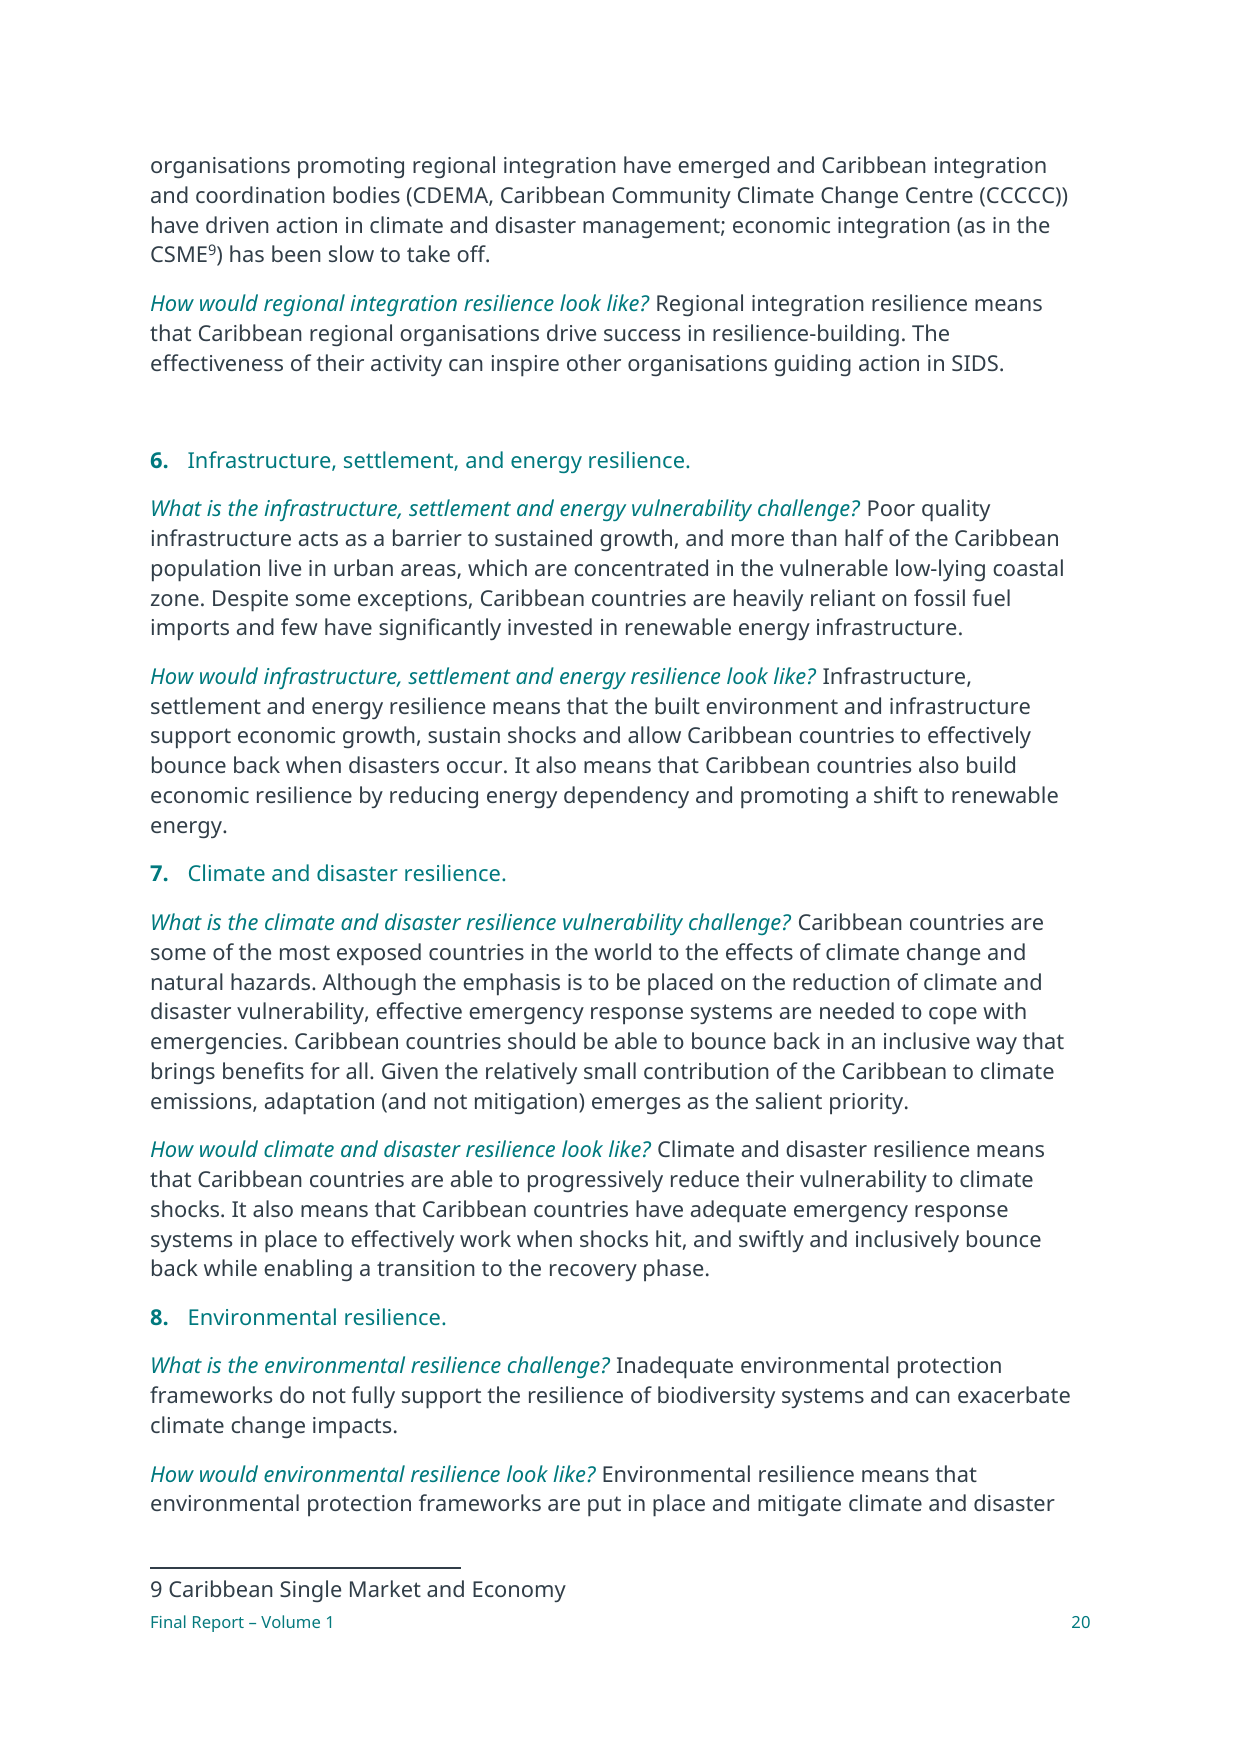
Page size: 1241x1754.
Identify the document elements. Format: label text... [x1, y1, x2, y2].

text What is the climate and disaster resilience vulnerability challenge? Caribbean countries are some of the most exposed countries in the world to the effects of climate change and natural hazards. Although the emphasis is to be placed on the reduction of climate and disaster vulnerability, effective emergency response systems are needed to cope with emergencies. Caribbean countries should be able to bounce back in an inclusive way that brings benefits for all. Given the relatively small contribution of the Caribbean to climate emissions, adaptation (and not mitigation) emerges as the salient priority. [150, 907, 1074, 1115]
text How would climate and disaster resilience look like? Climate and disaster resilience means that Caribbean countries are able to progressively reduce their vulnerability to climate shocks. It also means that Caribbean countries have adequate emergency response systems in place to effectively work when shocks hit, and swiftly and inclusively bounce back while enabling a transition to the recovery phase. [150, 1134, 1074, 1283]
list Environmental resilience. [150, 1302, 1090, 1332]
text How would infrastructure, settlement and energy resilience look like? Infrastructure, settlement and energy resilience means that the built environment and infrastructure support economic growth, sustain shocks and allow Caribbean countries to effectively bounce back when disasters occur. It also means that Caribbean countries also build economic resilience by reducing energy dependency and promoting a shift to renewable energy. [150, 661, 1074, 839]
text How would environmental resilience look like? Environmental resilience means that environmental protection frameworks are put in place and mitigate climate and disaster [150, 1458, 1074, 1518]
text Caribbean Single Market and Economy [150, 1574, 1090, 1604]
text What is the infrastructure, settlement and energy vulnerability challenge? Poor quality infrastructure acts as a barrier to sustained growth, and more than half of the Caribbean population live in urban areas, which are concentrated in the vulnerable low-lying coastal zone. Despite some exceptions, Caribbean countries are heavily reliant on fossil fuel imports and few have significantly invested in renewable energy infrastructure. [150, 493, 1074, 642]
list Infrastructure, settlement, and energy resilience. [150, 444, 1090, 474]
text How would regional integration resilience look like? Regional integration resilience means that Caribbean regional organisations drive success in resilience-building. The effectiveness of their activity can inspire other organisations guiding action in SIDS. [150, 288, 1074, 377]
text What is the environmental resilience challenge? Inadequate environmental protection frameworks do not fully support the resilience of biodiversity systems and can exacerbate climate change impacts. [150, 1350, 1074, 1440]
text organisations promoting regional integration have emerged and Caribbean integration and coordination bodies (CDEMA, Caribbean Community Climate Change Centre (CCCCC)) have driven action in climate and disaster management; economic integration (as in the CSME) has been slow to take off. [150, 150, 1074, 269]
list Climate and disaster resilience. [150, 858, 1090, 888]
